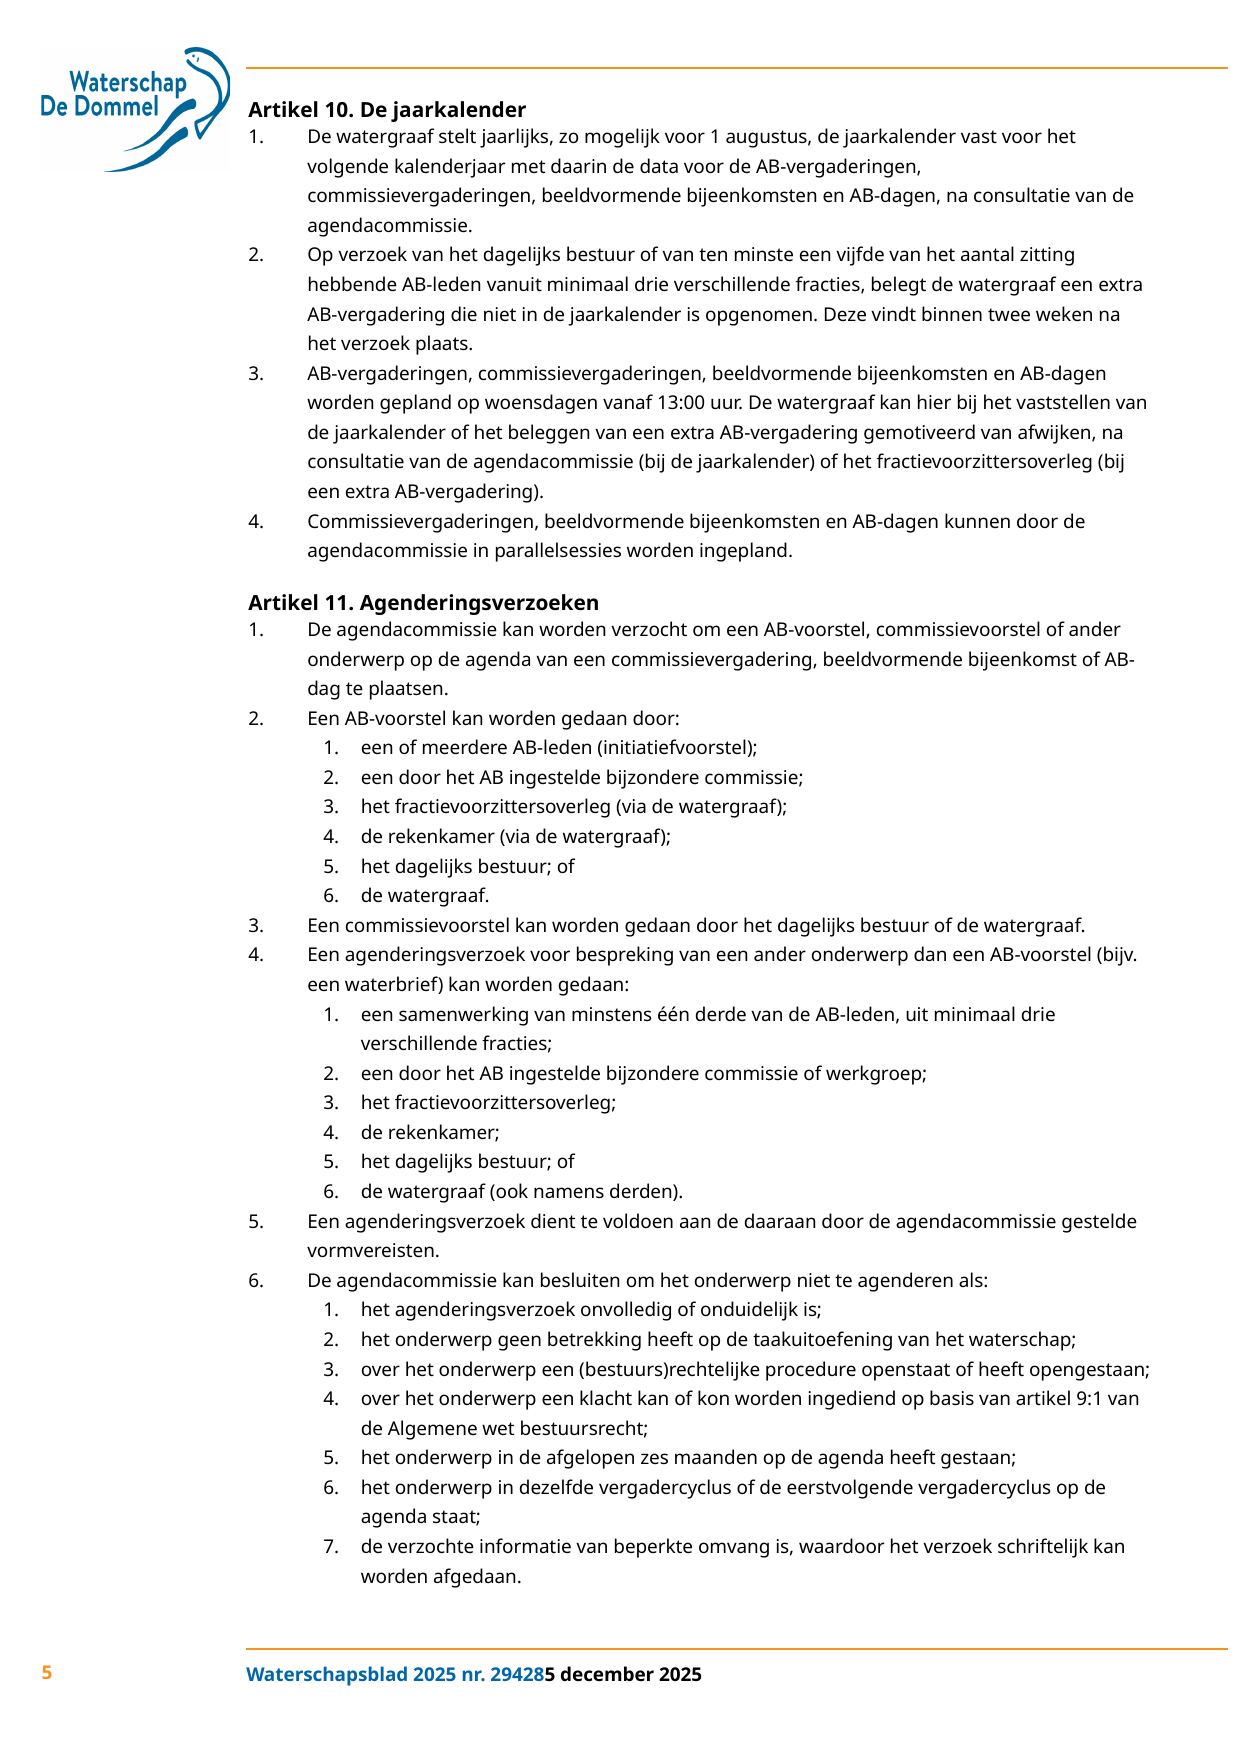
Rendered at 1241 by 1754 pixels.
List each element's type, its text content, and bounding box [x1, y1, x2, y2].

list De watergraaf stelt jaarlijks, zo mogelijk voor 1 augustus, de jaarkalender vast voor het volgende kalenderjaar met daarin de data voor de AB-vergaderingen, commissievergaderingen, beeldvormende bijeenkomsten en AB-dagen, na consultatie van de agendacommissie. [248, 123, 1152, 238]
text Artikel 10. De jaarkalender [248, 95, 1152, 123]
list de watergraaf (ook namens derden). [323, 1178, 1152, 1204]
list de watergraaf. [323, 882, 1152, 908]
list het dagelijks bestuur; of [323, 1149, 1152, 1174]
list een samenwerking van minstens één derde van de AB-leden, uit minimaal drie verschillende fracties; [323, 1001, 1152, 1056]
list Een agenderingsverzoek voor bespreking van een ander onderwerp dan een AB-voorstel (bijv. een waterbrief) kan worden gedaan: [248, 942, 1152, 997]
list een door het AB ingestelde bijzondere commissie of werkgroep; [323, 1060, 1152, 1086]
list het onderwerp in de afgelopen zes maanden op de agenda heeft gestaan; [323, 1444, 1152, 1470]
text Artikel 11. Agenderingsverzoeken [248, 588, 1152, 616]
list een door het AB ingestelde bijzondere commissie; [323, 764, 1152, 790]
list De agendacommissie kan besluiten om het onderwerp niet te agenderen als: [248, 1267, 1152, 1293]
list het onderwerp in dezelfde vergadercyclus of de eerstvolgende vergadercyclus op de agenda staat; [323, 1474, 1152, 1529]
list het fractievoorzittersoverleg (via de watergraaf); [323, 794, 1152, 819]
list de rekenkamer; [323, 1119, 1152, 1145]
list het fractievoorzittersoverleg; [323, 1089, 1152, 1115]
picture [41, 47, 231, 172]
list het agenderingsverzoek onvolledig of onduidelijk is; [323, 1297, 1152, 1322]
list Commissievergaderingen, beeldvormende bijeenkomsten en AB-dagen kunnen door de agendacommissie in parallelsessies worden ingepland. [248, 508, 1152, 563]
picture [198, 118, 210, 131]
list Op verzoek van het dagelijks bestuur of van ten minste een vijfde van het aantal zitting hebbende AB-leden vanuit minimaal drie verschillende fracties, belegt de watergraaf een extra AB-vergadering die niet in de jaarkalender is opgenomen. Deze vindt binnen twee weken na het verzoek plaats. [248, 242, 1152, 356]
picture [204, 47, 231, 76]
list over het onderwerp een (bestuurs)rechtelijke procedure openstaat of heeft opengestaan; [323, 1356, 1152, 1382]
list Een agenderingsverzoek dient te voldoen aan de daaraan door de agendacommissie gestelde vormvereisten. [248, 1208, 1152, 1263]
list AB-vergaderingen, commissievergaderingen, beeldvormende bijeenkomsten en AB-dagen worden gepland op woensdagen vanaf 13:00 uur. De watergraaf kan hier bij het vaststellen van de jaarkalender of het beleggen van een extra AB-vergadering gemotiveerd van afwijken, na consultatie van de agendacommissie (bij de jaarkalender) of het fractievoorzittersoverleg (bij een extra AB-vergadering). [248, 360, 1152, 504]
list Een commissievoorstel kan worden gedaan door het dagelijks bestuur of de watergraaf. [248, 912, 1152, 938]
list over het onderwerp een klacht kan of kon worden ingediend op basis van artikel 9:1 van de Algemene wet bestuursrecht; [323, 1385, 1152, 1441]
list Een AB-voorstel kan worden gedaan door: [248, 705, 1152, 731]
list de verzochte informatie van beperkte omvang is, waardoor het verzoek schriftelijk kan worden afgedaan. [323, 1533, 1152, 1589]
list het onderwerp geen betrekking heeft op de taakuitoefening van het waterschap; [323, 1326, 1152, 1352]
list het dagelijks bestuur; of [323, 853, 1152, 879]
picture [45, 99, 51, 111]
list De agendacommissie kan worden verzocht om een AB-voorstel, commissievoorstel of ander onderwerp op de agenda van een commissievergadering, beeldvormende bijeenkomst of AB-dag te plaatsen. [248, 616, 1152, 701]
list de rekenkamer (via de watergraaf); [323, 823, 1152, 849]
list een of meerdere AB-leden (initiatiefvoorstel); [323, 734, 1152, 760]
